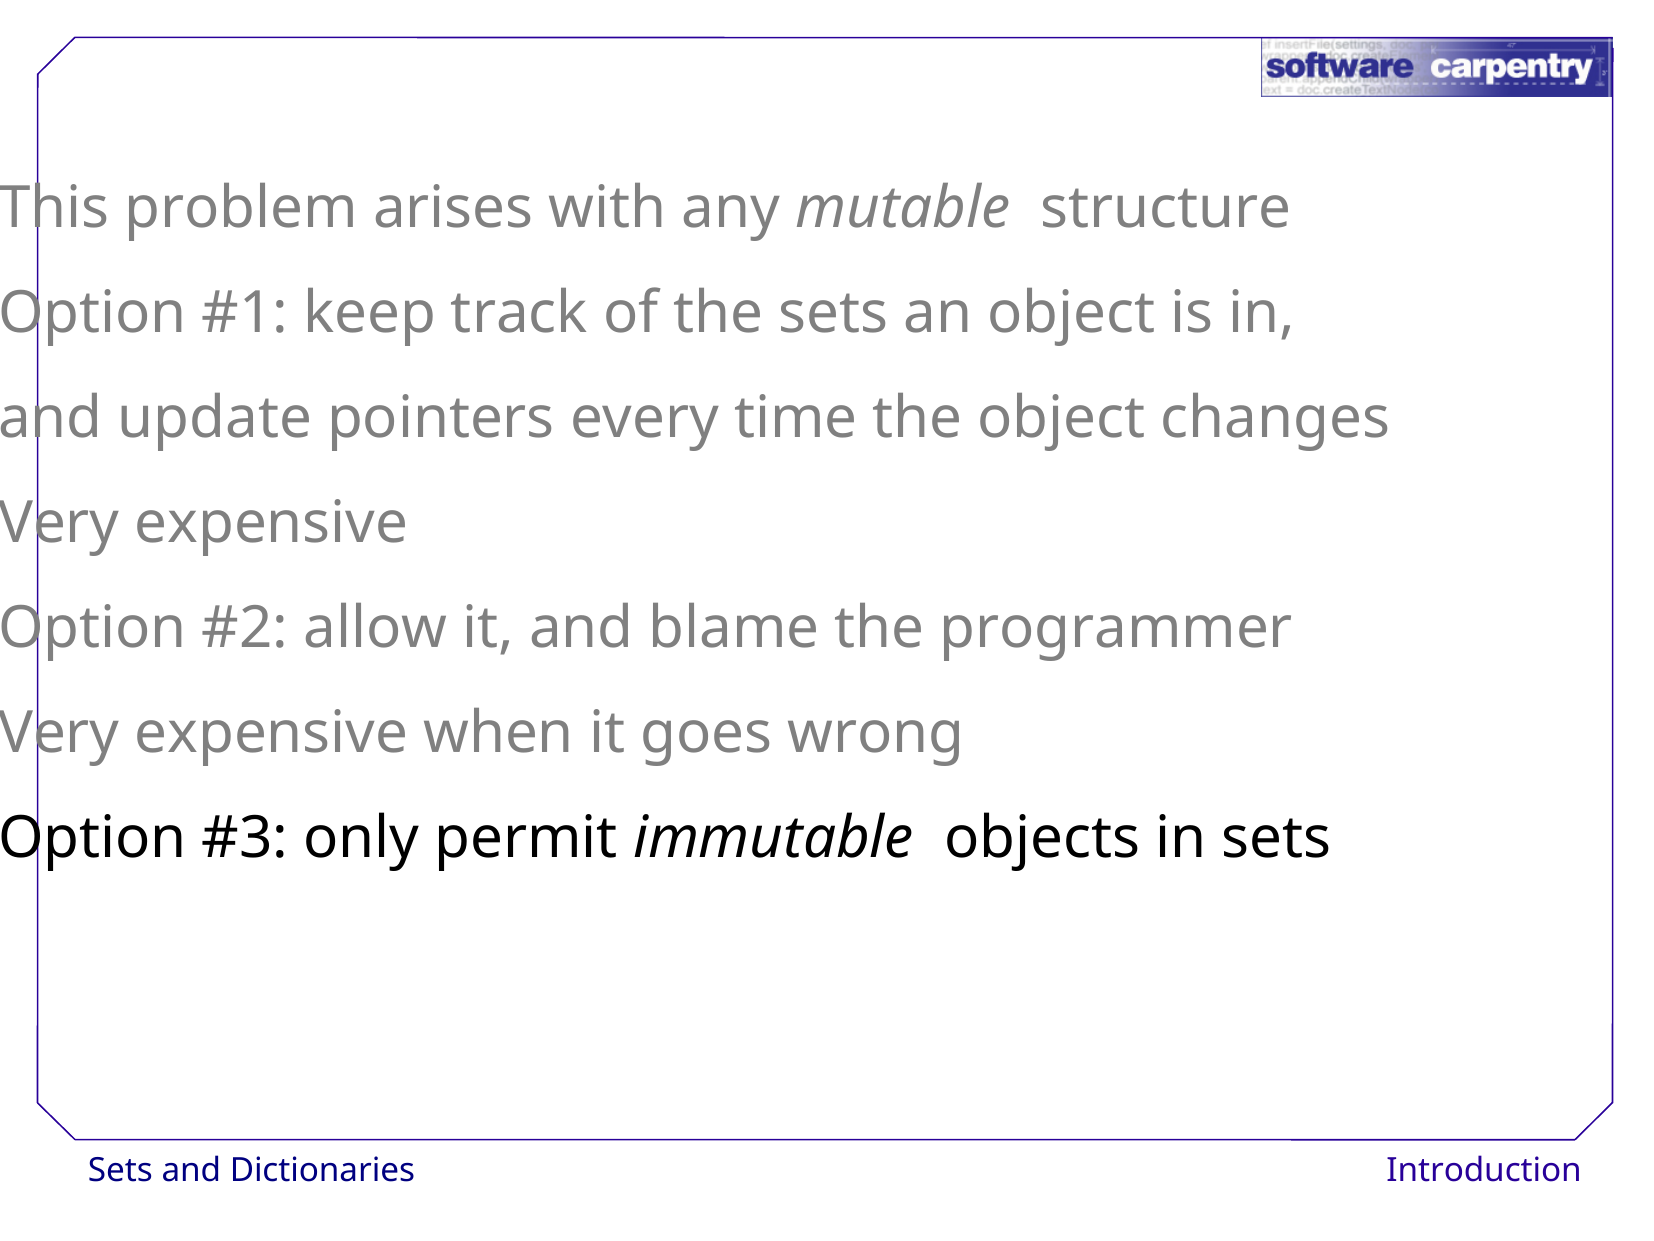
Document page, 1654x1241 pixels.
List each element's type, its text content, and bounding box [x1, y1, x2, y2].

picture [1261, 39, 1613, 97]
text_box This problem arises with any mutable structure Option #1: keep track of the sets an object is in, and update pointers every time the object changes Very expensive Option #2: allow it, and blame the programmer Very expensive when it goes wrong Option #3: only permit immutable objects in sets [0, 126, 1555, 877]
